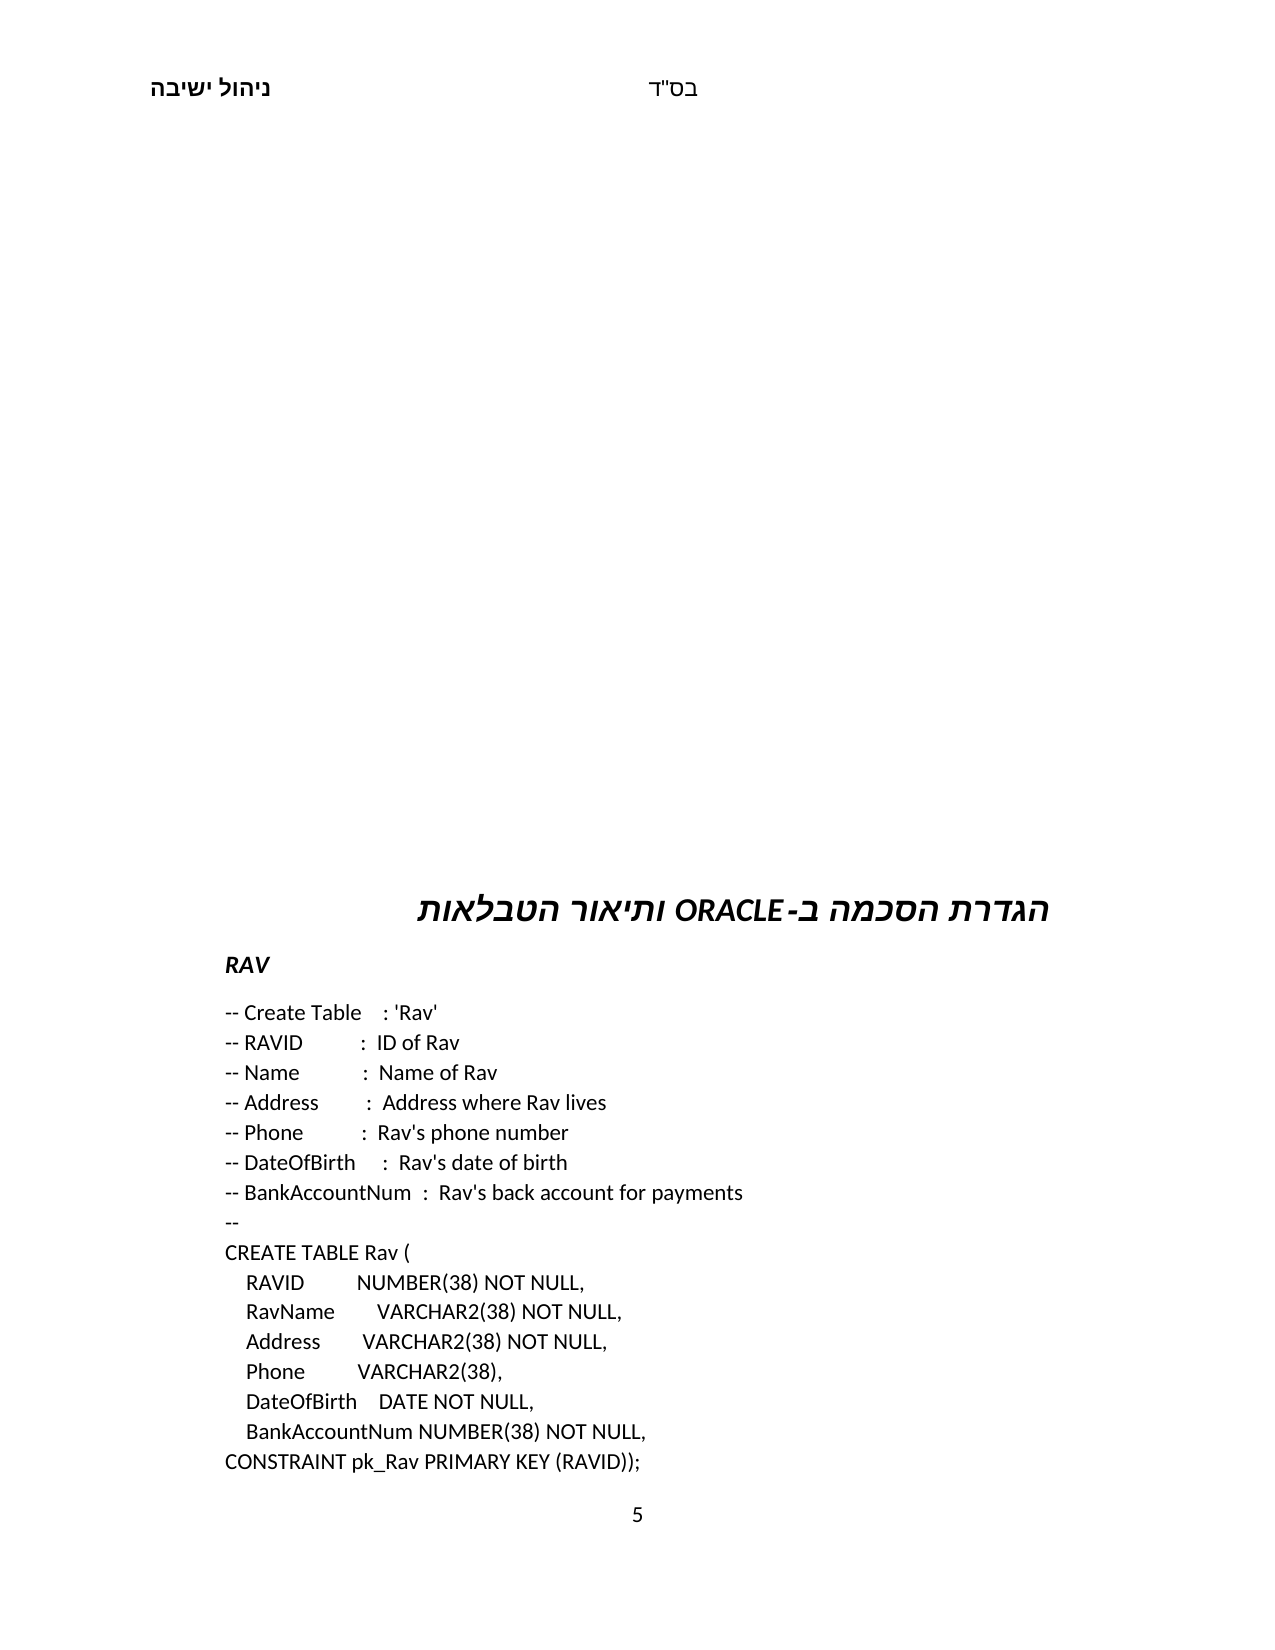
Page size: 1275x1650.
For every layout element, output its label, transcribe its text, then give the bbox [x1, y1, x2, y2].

text RAV [225, 949, 1125, 980]
text הגדרת הסכמה ב-ORACLE ותיאור הטבלאות [150, 889, 1050, 930]
text -- Create Table : 'Rav' -- RAVID : ID of Rav -- Name : Name of Rav -- Address : Address where Rav lives -- Phone : Rav's phone number -- DateOfBirth : Rav's date of birth -- BankAccountNum : Rav's back account for payments -- CREATE TABLE Rav ( RAVID NUMBER(38) NOT NULL, RavName VARCHAR2(38) NOT NULL, Address VARCHAR2(38) NOT NULL, Phone VARCHAR2(38), DateOfBirth DATE NOT NULL, BankAccountNum NUMBER(38) NOT NULL, CONSTRAINT pk_Rav PRIMARY KEY (RAVID)); [225, 998, 1125, 1475]
